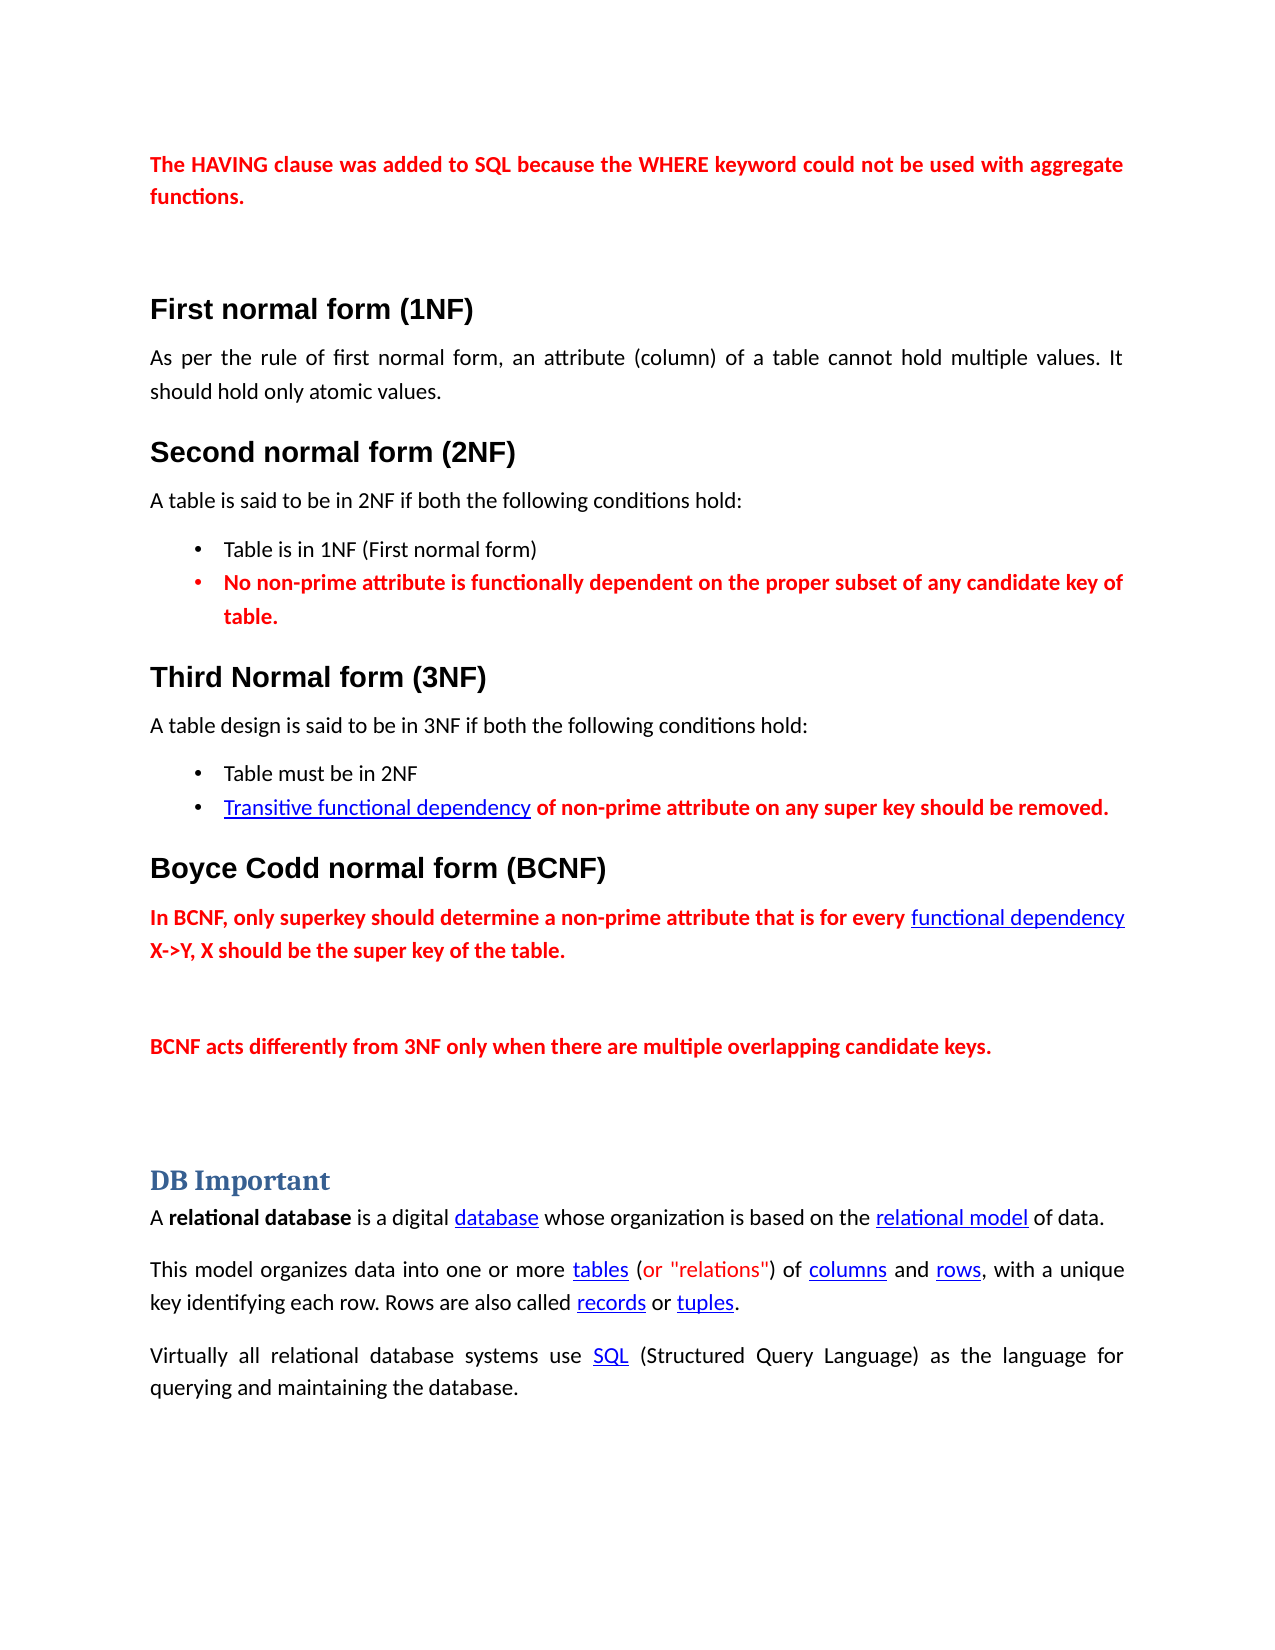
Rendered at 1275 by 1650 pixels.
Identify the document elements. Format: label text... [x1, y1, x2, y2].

text A table design is said to be in 3NF if both the following conditions hold: [150, 711, 1125, 739]
text This model organizes data into one or more tables (or "relations") of columns and rows, with a unique key identifying each row. Rows are also called records or tuples. [150, 1256, 1125, 1316]
subtitle First normal form (1NF) [150, 292, 1125, 326]
text In BCNF, only superkey should determine a non-prime attribute that is for every functional dependency X->Y, X should be the super key of the table. [150, 903, 1125, 964]
subtitle DB Important [150, 1164, 1125, 1198]
text A table is said to be in 2NF if both the following conditions hold: [150, 487, 1125, 514]
list Table is in 1NF (First normal form) [194, 535, 1125, 563]
list No non-prime attribute is functionally dependent on the proper subset of any candidate key of table. [194, 568, 1125, 630]
subtitle Boyce Codd normal form (BCNF) [150, 852, 1125, 885]
list Transitive functional dependency of non-prime attribute on any super key should be removed. [194, 793, 1125, 821]
text A relational database is a digital database whose organization is based on the relational model of data. [150, 1203, 1125, 1231]
text Virtually all relational database systems use SQL (Structured Query Language) as the language for querying and maintaining the database. [150, 1341, 1125, 1401]
subtitle Second normal form (2NF) [150, 436, 1125, 469]
list Table must be in 2NF [194, 759, 1125, 787]
text As per the rule of first normal form, an attribute (column) of a table cannot hold multiple values. It should hold only atomic values. [150, 343, 1125, 405]
text BCNF acts differently from 3NF only when there are multiple overlapping candidate keys. [150, 1032, 1125, 1060]
text The HAVING clause was added to SQL because the WHERE keyword could not be used with aggregate functions. [150, 150, 1125, 210]
subtitle Third Normal form (3NF) [150, 660, 1125, 694]
